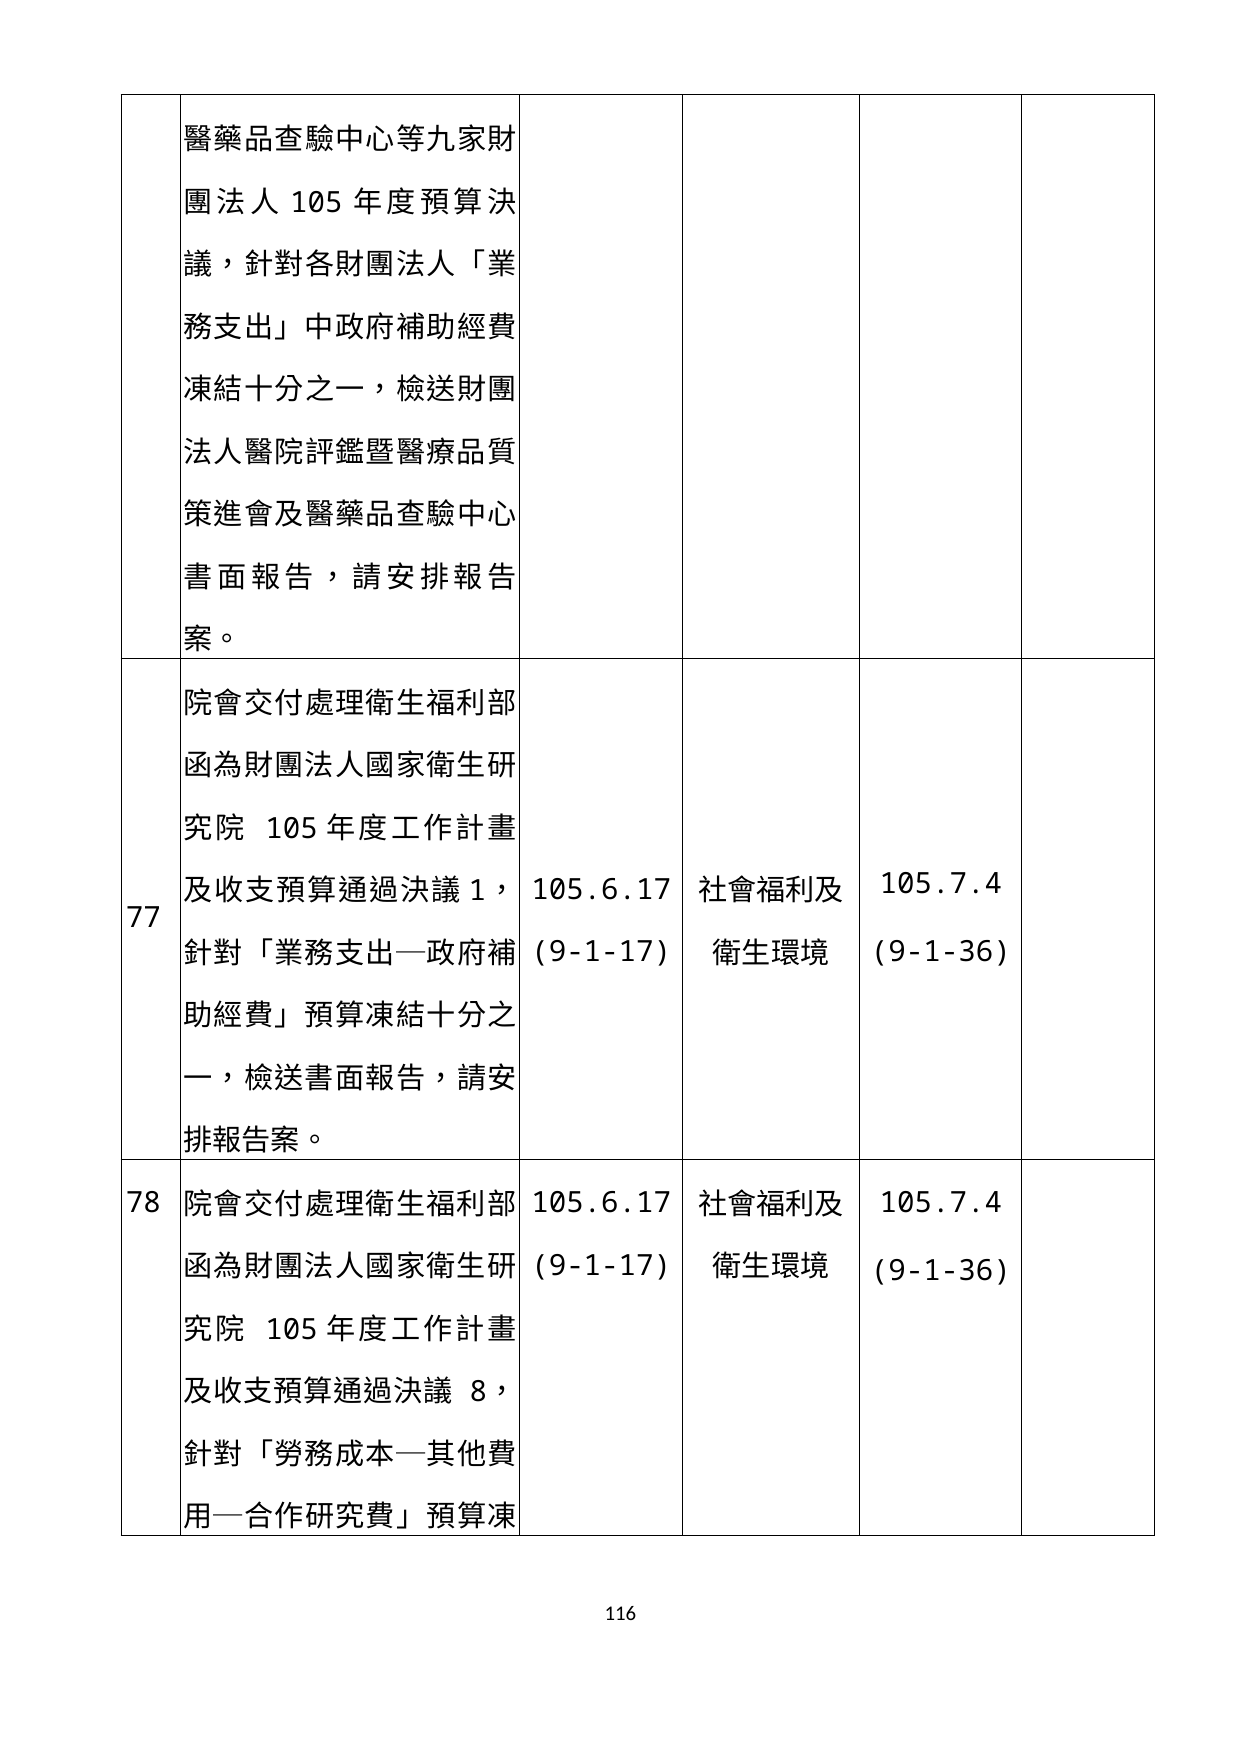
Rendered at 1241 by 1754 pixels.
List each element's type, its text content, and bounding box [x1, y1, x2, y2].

table_cell [520, 95, 682, 658]
table_cell [1022, 659, 1154, 1159]
table_cell [1022, 1160, 1154, 1535]
table_cell 105.7.4 (9-1-36) [860, 1160, 1021, 1535]
table_cell [122, 659, 180, 1159]
table_cell [1022, 95, 1154, 658]
table_cell 社會福利及衛生環境 [683, 659, 859, 1159]
table_cell [683, 95, 859, 658]
table_cell 105.6.17 (9-1-17) [520, 1160, 682, 1535]
table_cell [860, 95, 1021, 658]
table_cell 105.7.4 (9-1-36) [860, 659, 1021, 1159]
table_cell [122, 1160, 180, 1535]
table_cell [122, 95, 180, 658]
table_cell 社會福利及衛生環境 [683, 1160, 859, 1535]
table_cell 院會交付處理衛生福利部函為財團法人國家衛生研究院 105年度工作計畫及收支預算通過決議1，針對「業務支出─政府補助經費」預算凍結十分之一，檢送書面報告，請安排報告案。 [181, 659, 519, 1159]
table_cell 105.6.17 (9-1-17) [520, 659, 682, 1159]
table_cell 醫藥品查驗中心等九家財團法人105年度預算決議，針對各財團法人「業務支出」中政府補助經費凍結十分之一，檢送財團法人醫院評鑑暨醫療品質策進會及醫藥品查驗中心書面報告，請安排報告案。 [181, 95, 519, 658]
table_cell 院會交付處理衛生福利部函為財團法人國家衛生研究院 105年度工作計畫及收支預算通過決議 8，針對「勞務成本─其他費用─合作研究費」預算凍 [181, 1160, 519, 1535]
